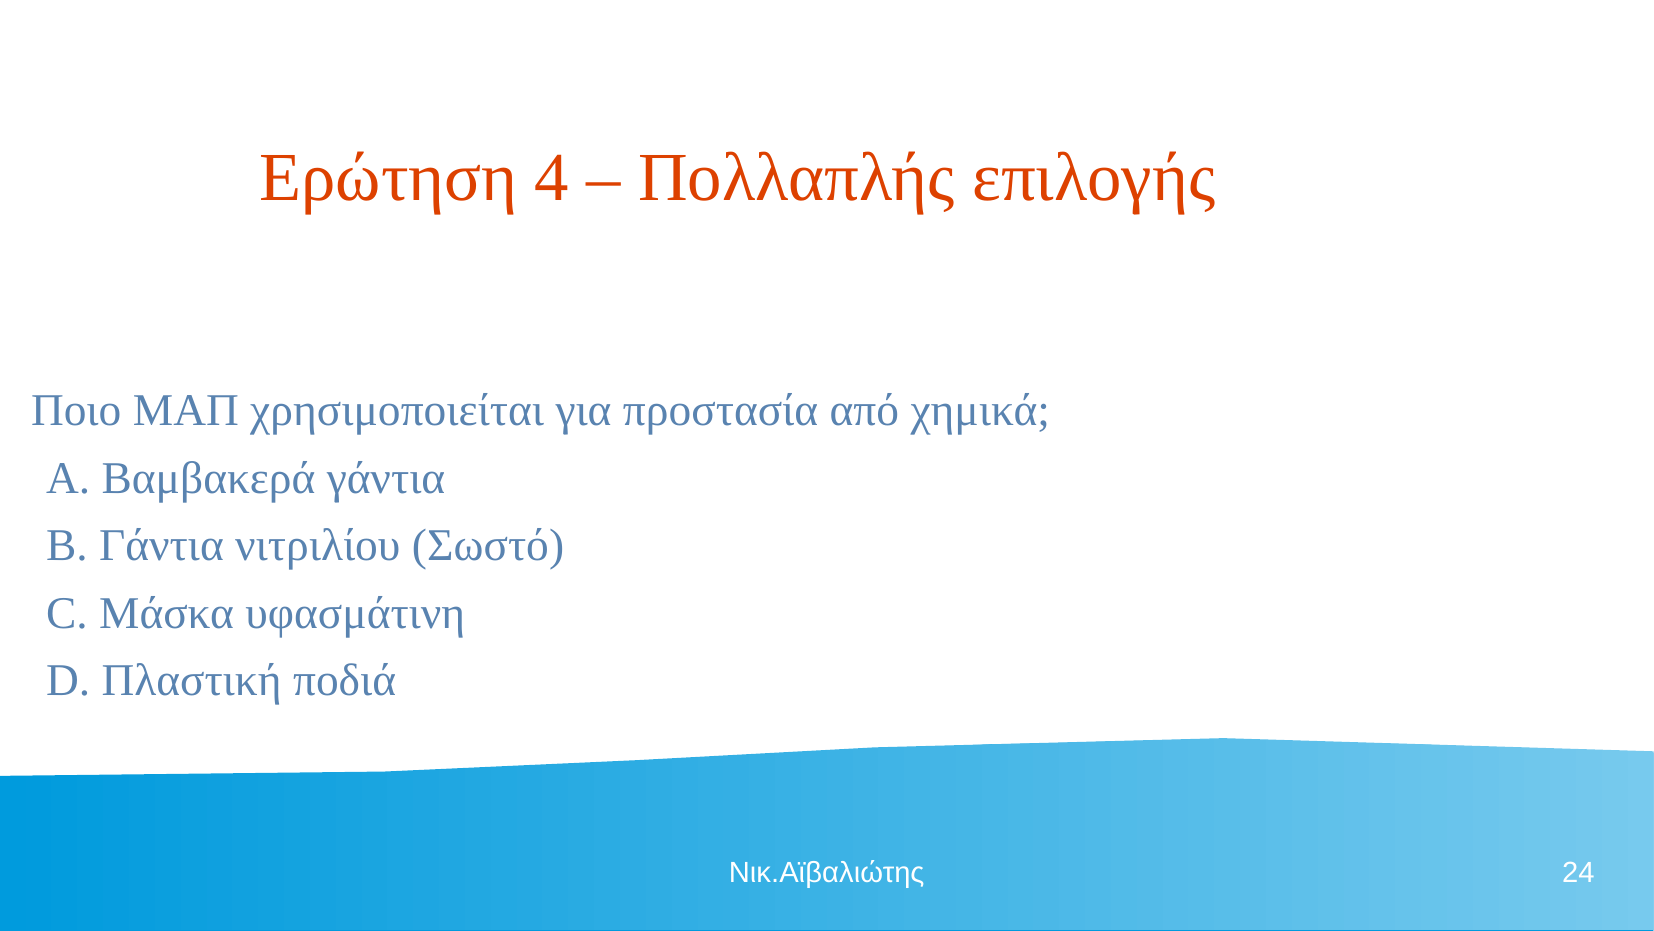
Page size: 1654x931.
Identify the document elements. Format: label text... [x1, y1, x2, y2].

list Ποιο ΜΑΠ χρησιμοποιείται για προστασία από χημικά; A. Βαμβακερά γάντια B. Γάντια νιτριλίου (Σωστό) C. Μάσκα υφασμάτινη D. Πλαστική ποδιά [0, 324, 1536, 709]
title Ερώτηση 4 – Πολλαπλής επιλογής [0, 0, 1477, 324]
